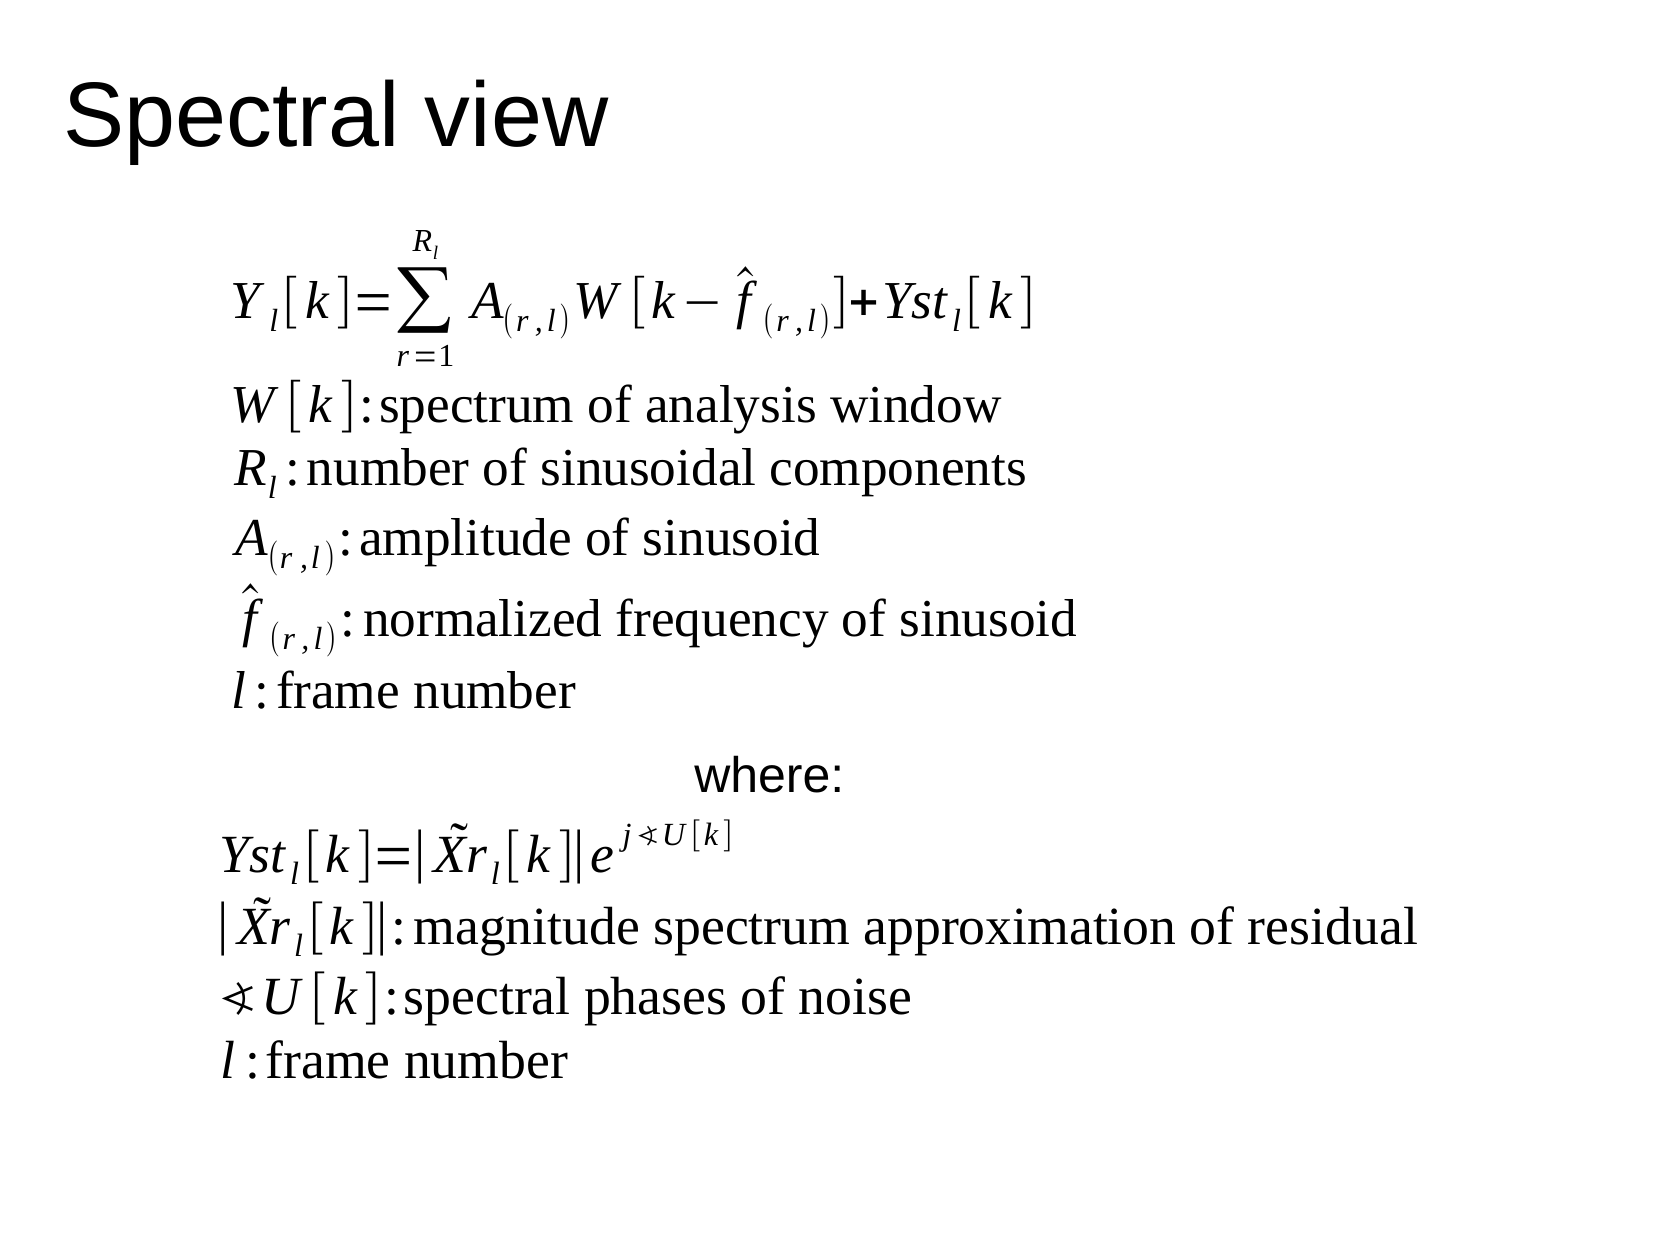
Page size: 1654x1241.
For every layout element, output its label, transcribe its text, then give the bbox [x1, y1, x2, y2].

title Spectral view [63, 21, 1414, 209]
chart [207, 816, 1427, 1153]
text_box where: [679, 736, 860, 812]
chart [225, 223, 1087, 782]
